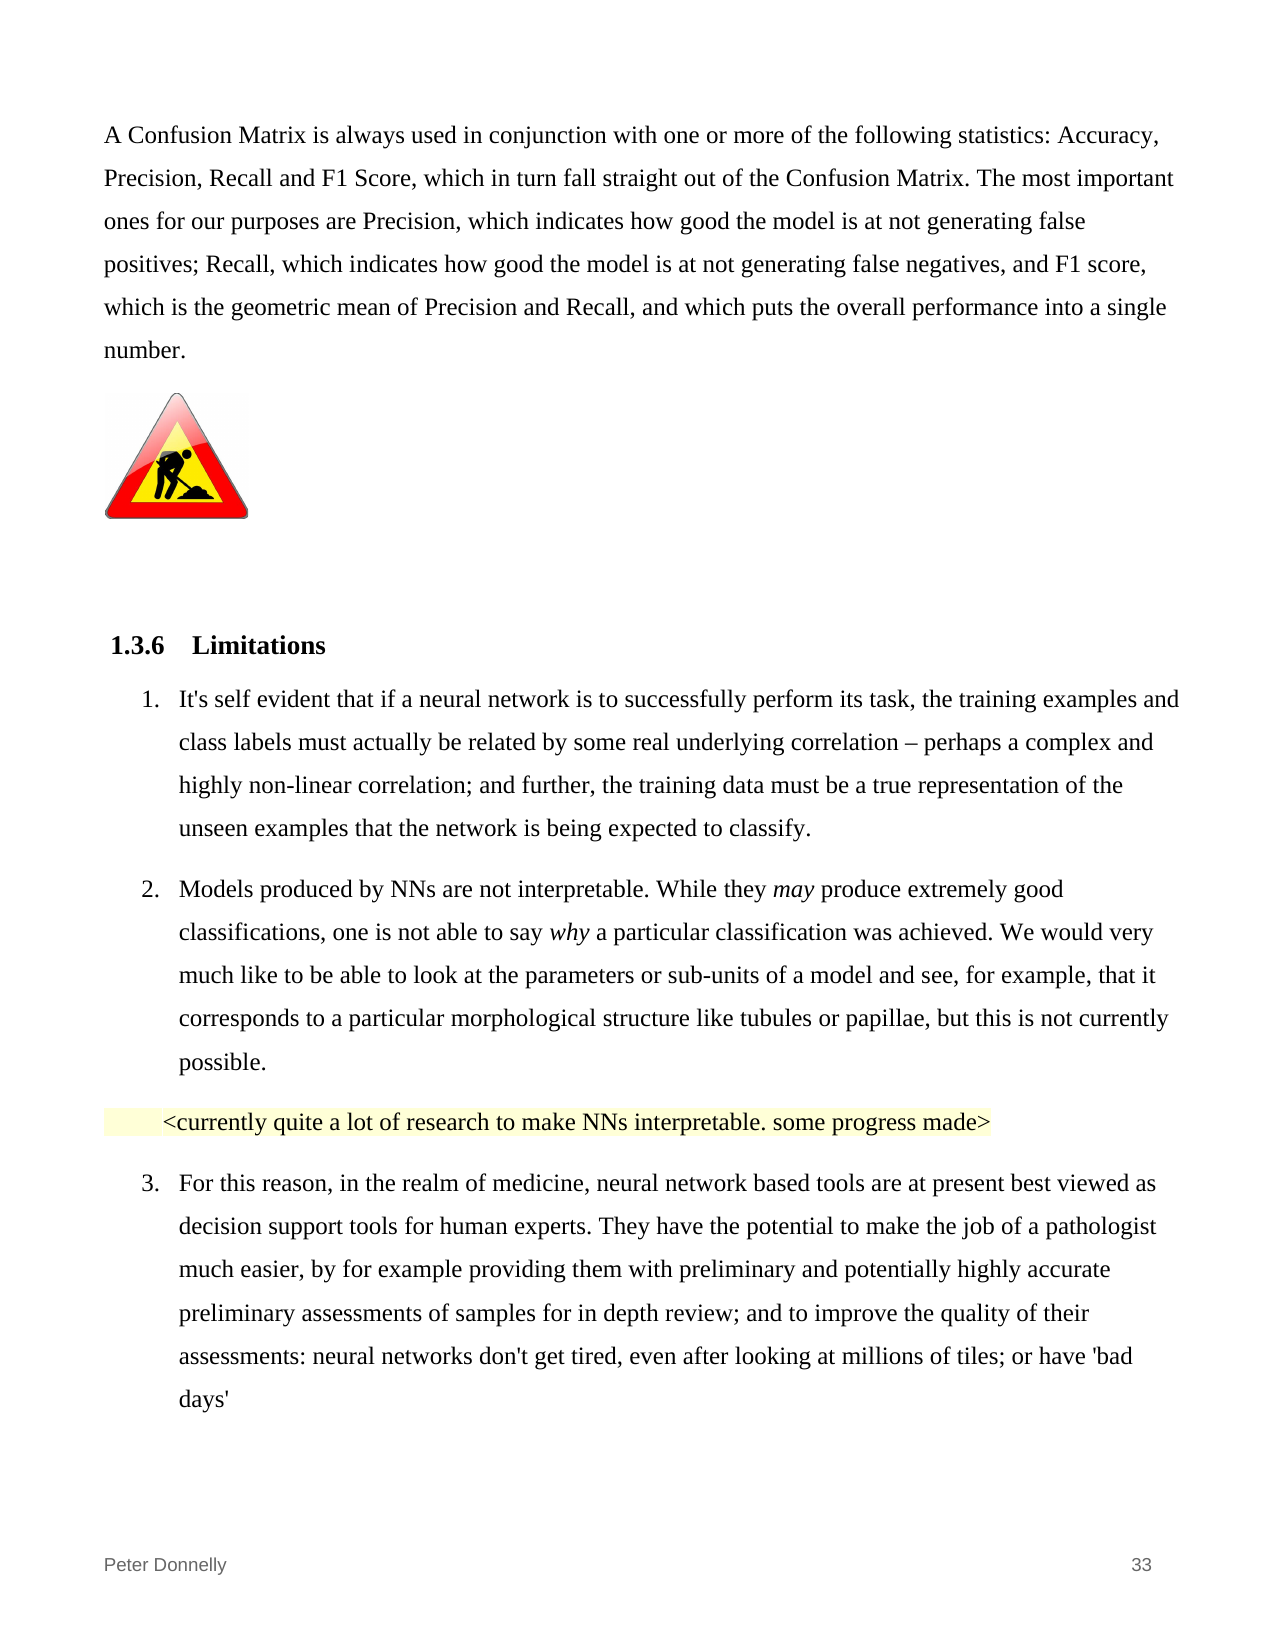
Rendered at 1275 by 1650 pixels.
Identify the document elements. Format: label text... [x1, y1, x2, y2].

list For this reason, in the realm of medicine, neural network based tools are at present best viewed as decision support tools for human experts. They have the potential to make the job of a pathologist much easier, by for example providing them with preliminary and potentially highly accurate preliminary assessments of samples for in depth review; and to improve the quality of their assessments: neural networks don't get tired, even after looking at millions of tiles; or have 'bad days' [141, 1168, 1181, 1413]
list It's self evident that if a neural network is to successfully perform its task, the training examples and class labels must actually be related by some real underlying correlation – perhaps a complex and highly non-linear correlation; and further, the training data must be a true representation of the unseen examples that the network is being expected to classify. [141, 684, 1181, 842]
list Models produced by NNs are not interpretable. While they may produce extremely good classifications, one is not able to say why a particular classification was achieved. We would very much like to be able to look at the parameters or sub-units of a model and see, for example, that it corresponds to a particular morphological structure like tubules or papillae, but this is not currently possible. [141, 874, 1181, 1075]
text <currently quite a lot of research to make NNs interpretable. some progress made> [103, 1107, 1181, 1136]
subtitle Limitations [103, 629, 1181, 660]
picture [105, 393, 249, 519]
text A Confusion Matrix is always used in conjunction with one or more of the following statistics: Accuracy, Precision, Recall and F1 Score, which in turn fall straight out of the Confusion Matrix. The most important ones for our purposes are Precision, which indicates how good the model is at not generating false positives; Recall, which indicates how good the model is at not generating false negatives, and F1 score, which is the geometric mean of Precision and Recall, and which puts the overall performance into a single number. [103, 120, 1181, 364]
